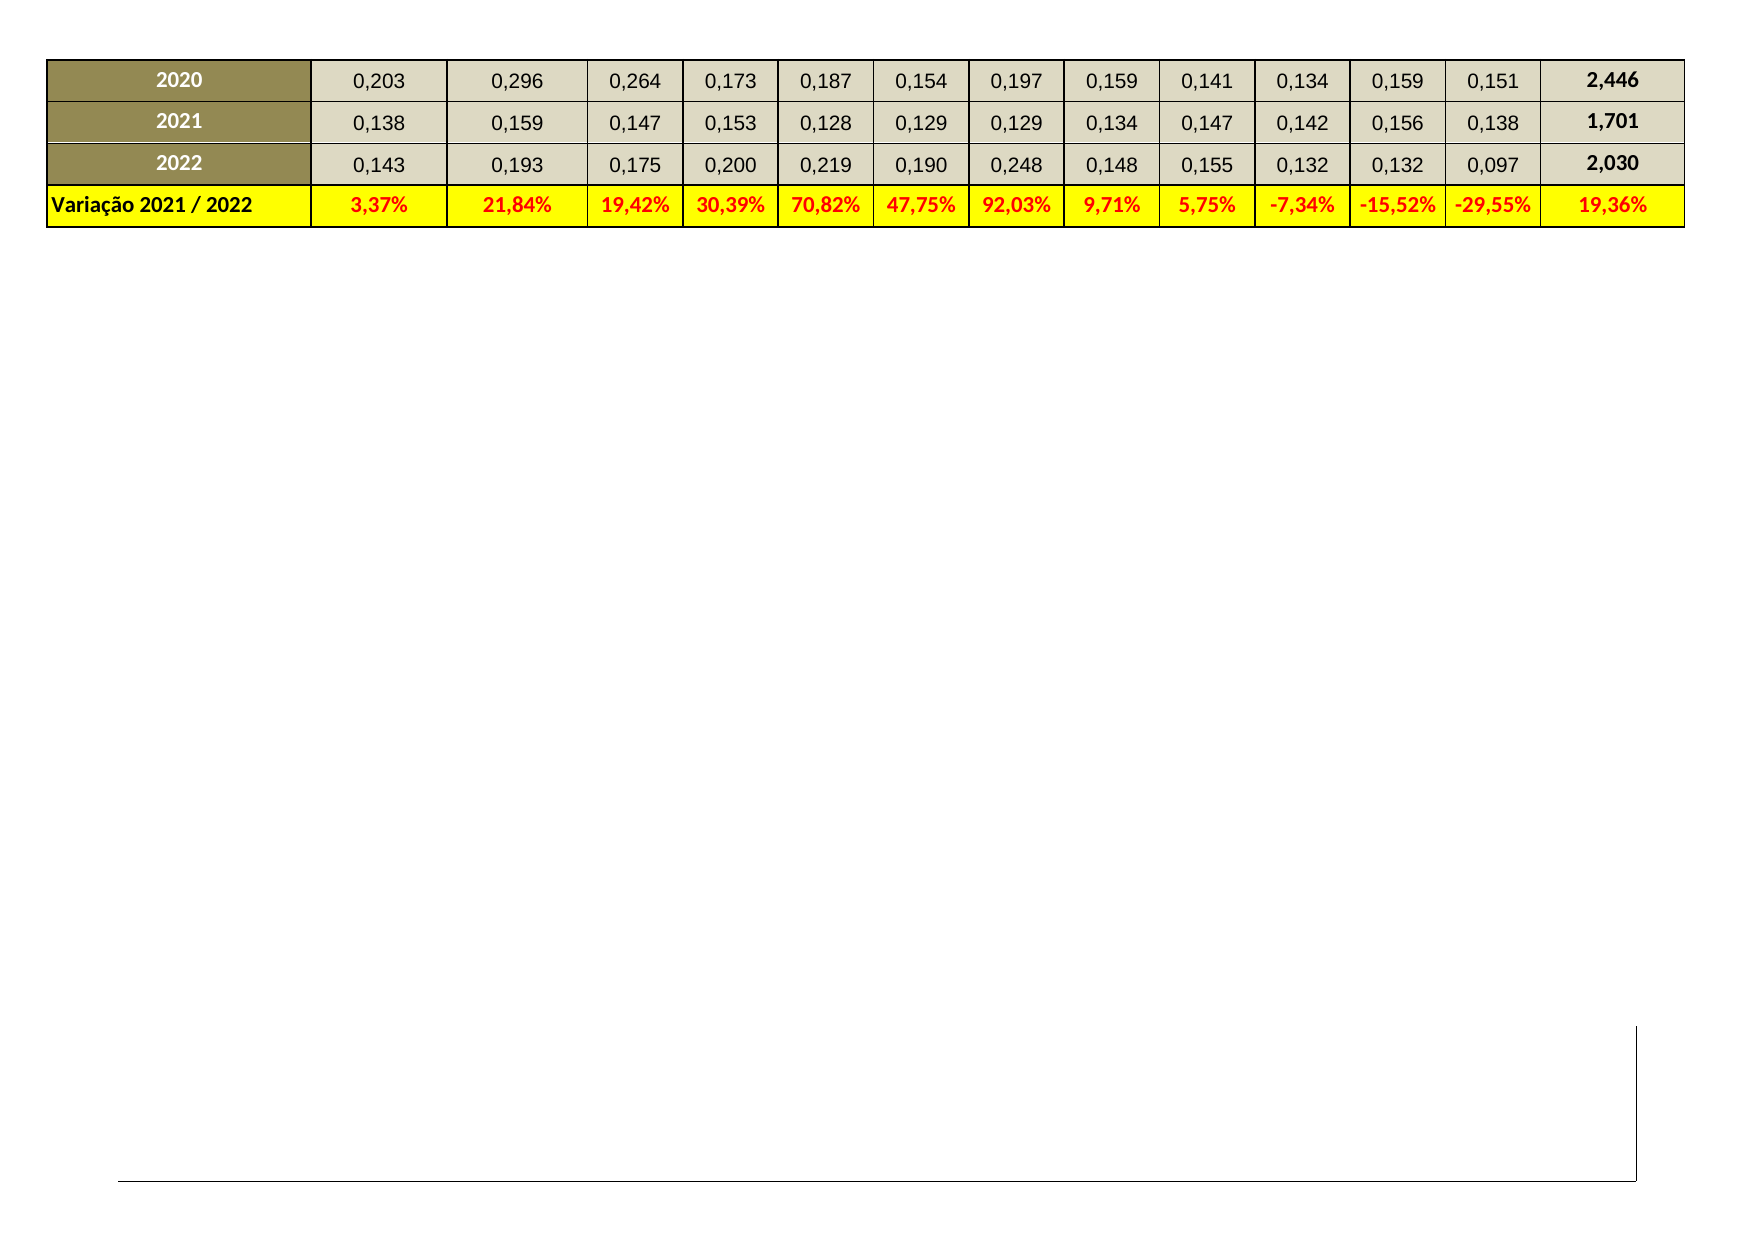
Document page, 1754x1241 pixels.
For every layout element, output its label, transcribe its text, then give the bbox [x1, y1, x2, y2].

table_cell 2021 [48, 102, 310, 142]
table_cell 0,132 [1256, 144, 1349, 184]
table_cell 0,203 [312, 61, 446, 101]
table_cell 0,190 [874, 144, 968, 184]
table_cell 0,173 [684, 61, 777, 101]
table_cell 0,141 [1160, 61, 1254, 101]
table_cell 2022 [48, 144, 310, 184]
table_cell -7,34% [1256, 186, 1349, 226]
table_cell 0,129 [970, 102, 1063, 142]
table_cell 0,248 [970, 144, 1063, 184]
table_cell 0,132 [1351, 144, 1445, 184]
table_cell 0,156 [1351, 102, 1445, 142]
table_cell 47,75% [874, 186, 968, 226]
table_cell 0,296 [448, 61, 587, 101]
table_cell 9,71% [1065, 186, 1159, 226]
table_cell 0,159 [1065, 61, 1159, 101]
table_cell 0,155 [1160, 144, 1254, 184]
table_cell 0,154 [874, 61, 968, 101]
table_cell 0,142 [1256, 102, 1349, 142]
table_cell 0,134 [1256, 61, 1349, 101]
table_cell 0,147 [1160, 102, 1254, 142]
table_cell 30,39% [684, 186, 777, 226]
table_cell 0,187 [779, 61, 873, 101]
table_cell 92,03% [970, 186, 1063, 226]
table_cell 21,84% [448, 186, 587, 226]
table_cell 0,200 [684, 144, 777, 184]
table_cell 0,151 [1446, 61, 1540, 101]
table_cell 3,37% [312, 186, 446, 226]
table_cell 19,36% [1541, 186, 1684, 226]
table_cell 0,159 [448, 102, 587, 142]
table_cell -29,55% [1446, 186, 1540, 226]
table_cell 0,148 [1065, 144, 1159, 184]
table_cell 0,138 [1446, 102, 1540, 142]
table_cell 0,128 [779, 102, 873, 142]
table_cell 0,264 [588, 61, 682, 101]
table_cell 0,143 [312, 144, 446, 184]
table_cell 19,42% [588, 186, 682, 226]
table_cell 2020 [48, 61, 310, 101]
table_cell Variação 2021 / 2022 [48, 186, 310, 226]
table_cell 0,193 [448, 144, 587, 184]
table_cell 0,219 [779, 144, 873, 184]
table_cell 0,097 [1446, 144, 1540, 184]
table_cell -15,52% [1351, 186, 1445, 226]
table_cell 0,197 [970, 61, 1063, 101]
table_cell 5,75% [1160, 186, 1254, 226]
table_cell 0,138 [312, 102, 446, 142]
table_cell 0,129 [874, 102, 968, 142]
table_cell 0,147 [588, 102, 682, 142]
table_cell 0,159 [1351, 61, 1445, 101]
table_cell 70,82% [779, 186, 873, 226]
table_cell 0,134 [1065, 102, 1159, 142]
table_cell 2,030 [1541, 144, 1684, 184]
table_cell 2,446 [1541, 61, 1684, 101]
table_cell 0,153 [684, 102, 777, 142]
table_cell 1,701 [1541, 102, 1684, 142]
table_cell 0,175 [588, 144, 682, 184]
